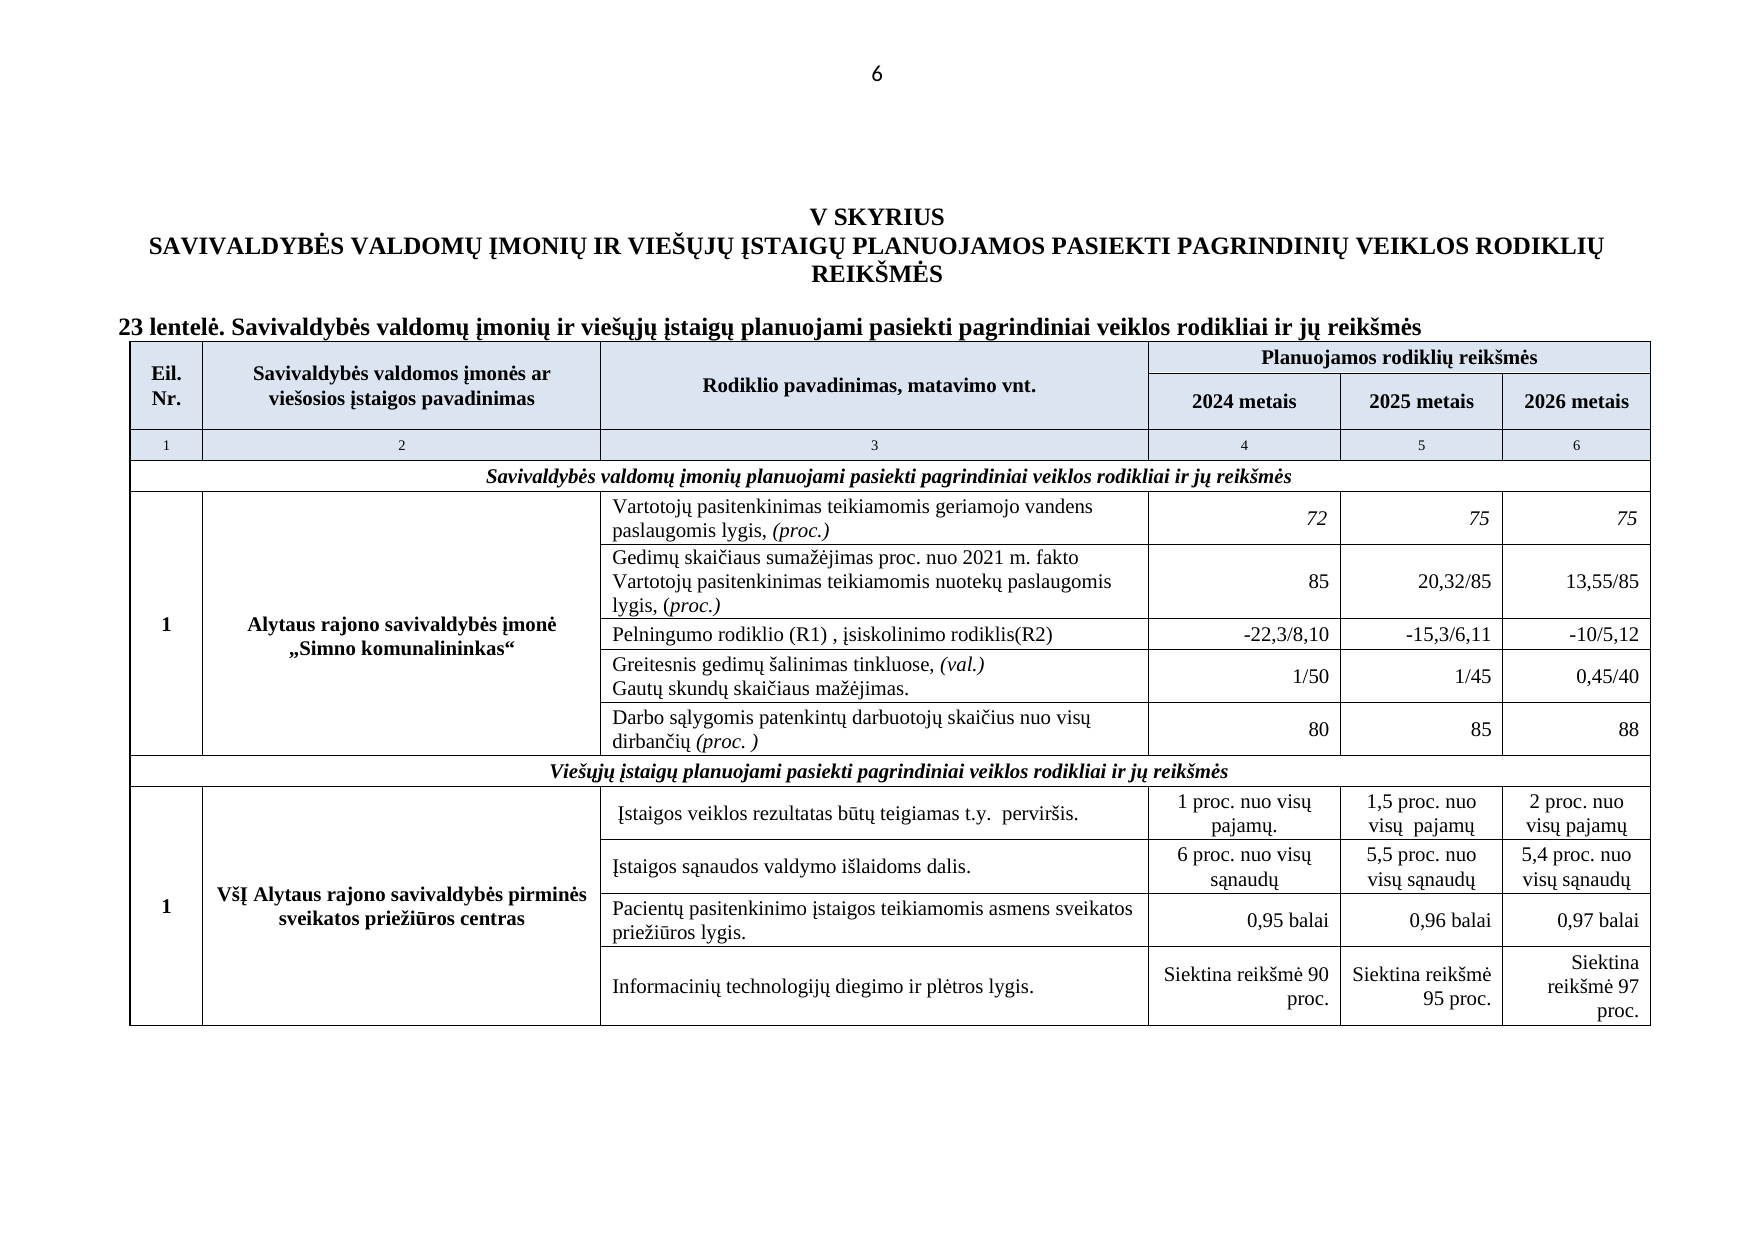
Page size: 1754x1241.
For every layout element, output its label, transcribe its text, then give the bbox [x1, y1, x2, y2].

table_cell Įstaigos sąnaudos valdymo išlaidoms dalis. [601, 840, 1148, 892]
table_cell -10/5,12 [1503, 619, 1650, 649]
table_cell Pacientų pasitenkinimo įstaigos teikiamomis asmens sveikatos priežiūros lygis. [601, 894, 1148, 946]
table_cell 0,97 balai [1503, 894, 1650, 946]
table_cell 1 [131, 430, 202, 460]
text V SKYRIUS [118, 202, 1636, 231]
table_cell Vartotojų pasitenkinimas teikiamomis geriamojo vandens paslaugomis lygis, (proc.) [601, 492, 1148, 544]
table_cell 1,5 proc. nuo visų pajamų [1341, 787, 1502, 839]
table_cell Siektina reikšmė 90 proc. [1149, 947, 1340, 1025]
table_cell 1/45 [1341, 650, 1502, 702]
table_cell 80 [1149, 703, 1340, 755]
table_cell 5,4 proc. nuo visų sąnaudų [1503, 840, 1650, 892]
table_cell 2 [203, 430, 600, 460]
table_cell Gedimų skaičiaus sumažėjimas proc. nuo 2021 m. fakto Vartotojų pasitenkinimas teikiamomis nuotekų paslaugomis lygis, (proc.) [601, 545, 1148, 617]
table_cell Įstaigos veiklos rezultatas būtų teigiamas t.y. perviršis. [601, 787, 1148, 839]
table_cell 3 [601, 430, 1148, 460]
table_cell 6 proc. nuo visų sąnaudų [1149, 840, 1340, 892]
table_header Savivaldybės valdomos įmonės ar viešosios įstaigos pavadinimas [203, 342, 600, 429]
table_cell -15,3/6,11 [1341, 619, 1502, 649]
table_cell Alytaus rajono savivaldybės įmonė „Simno komunalininkas“ [203, 492, 600, 755]
table_cell -22,3/8,10 [1149, 619, 1340, 649]
table_cell 4 [1149, 430, 1340, 460]
table_cell 5 [1341, 430, 1502, 460]
table_cell 1/50 [1149, 650, 1340, 702]
table_cell 5,5 proc. nuo visų sąnaudų [1341, 840, 1502, 892]
table_cell 88 [1503, 703, 1650, 755]
table_cell Informacinių technologijų diegimo ir plėtros lygis. [601, 947, 1148, 1025]
table_cell 1 proc. nuo visų pajamų. [1149, 787, 1340, 839]
table_cell 72 [1149, 492, 1340, 544]
table_cell 0,96 balai [1341, 894, 1502, 946]
table_cell Greitesnis gedimų šalinimas tinkluose, (val.) Gautų skundų skaičiaus mažėjimas. [601, 650, 1148, 702]
table_header Rodiklio pavadinimas, matavimo vnt. [601, 342, 1148, 429]
table_cell 2 proc. nuo visų pajamų [1503, 787, 1650, 839]
table_cell 0,45/40 [1503, 650, 1650, 702]
table_cell 85 [1149, 545, 1340, 617]
table_cell 20,32/85 [1341, 545, 1502, 617]
text 23 lentelė. Savivaldybės valdomų įmonių ir viešųjų įstaigų planuojami pasiekti pagrindiniai veiklos rodikliai ir jų reikšmės [118, 312, 1636, 341]
table_cell Savivaldybės valdomų įmonių planuojami pasiekti pagrindiniai veiklos rodikliai ir jų reikšmės [131, 461, 1650, 491]
table_cell 0,95 balai [1149, 894, 1340, 946]
table_cell 13,55/85 [1503, 545, 1650, 617]
table_cell Pelningumo rodiklio (R1) , įsiskolinimo rodiklis(R2) [601, 619, 1148, 649]
table_cell 1 [131, 492, 202, 755]
table_cell 2025 metais [1341, 374, 1502, 429]
text SAVIVALDYBĖS VALDOMŲ ĮMONIŲ IR VIEŠŲJŲ ĮSTAIGŲ PLANUOJAMOS PASIEKTI PAGRINDINIŲ VEIKLOS RODIKLIŲ REIKŠMĖS [118, 231, 1636, 288]
table_cell 6 [1503, 430, 1650, 460]
table_cell Viešųjų įstaigų planuojami pasiekti pagrindiniai veiklos rodikliai ir jų reikšmės [131, 756, 1650, 786]
table_header Eil. Nr. [131, 342, 202, 429]
table_cell 2024 metais [1149, 374, 1340, 429]
table_cell 75 [1503, 492, 1650, 544]
table_cell VšĮ Alytaus rajono savivaldybės pirminės sveikatos priežiūros centras [203, 787, 600, 1025]
table_cell Siektina reikšmė 97 proc. [1503, 947, 1650, 1025]
table_cell Siektina reikšmė 95 proc. [1341, 947, 1502, 1025]
table_header Planuojamos rodiklių reikšmės [1149, 342, 1650, 372]
table_cell 1 [131, 787, 202, 1025]
table_cell 85 [1341, 703, 1502, 755]
table_cell Darbo sąlygomis patenkintų darbuotojų skaičius nuo visų dirbančių (proc. ) [601, 703, 1148, 755]
table_cell 2026 metais [1503, 374, 1650, 429]
table_cell 75 [1341, 492, 1502, 544]
